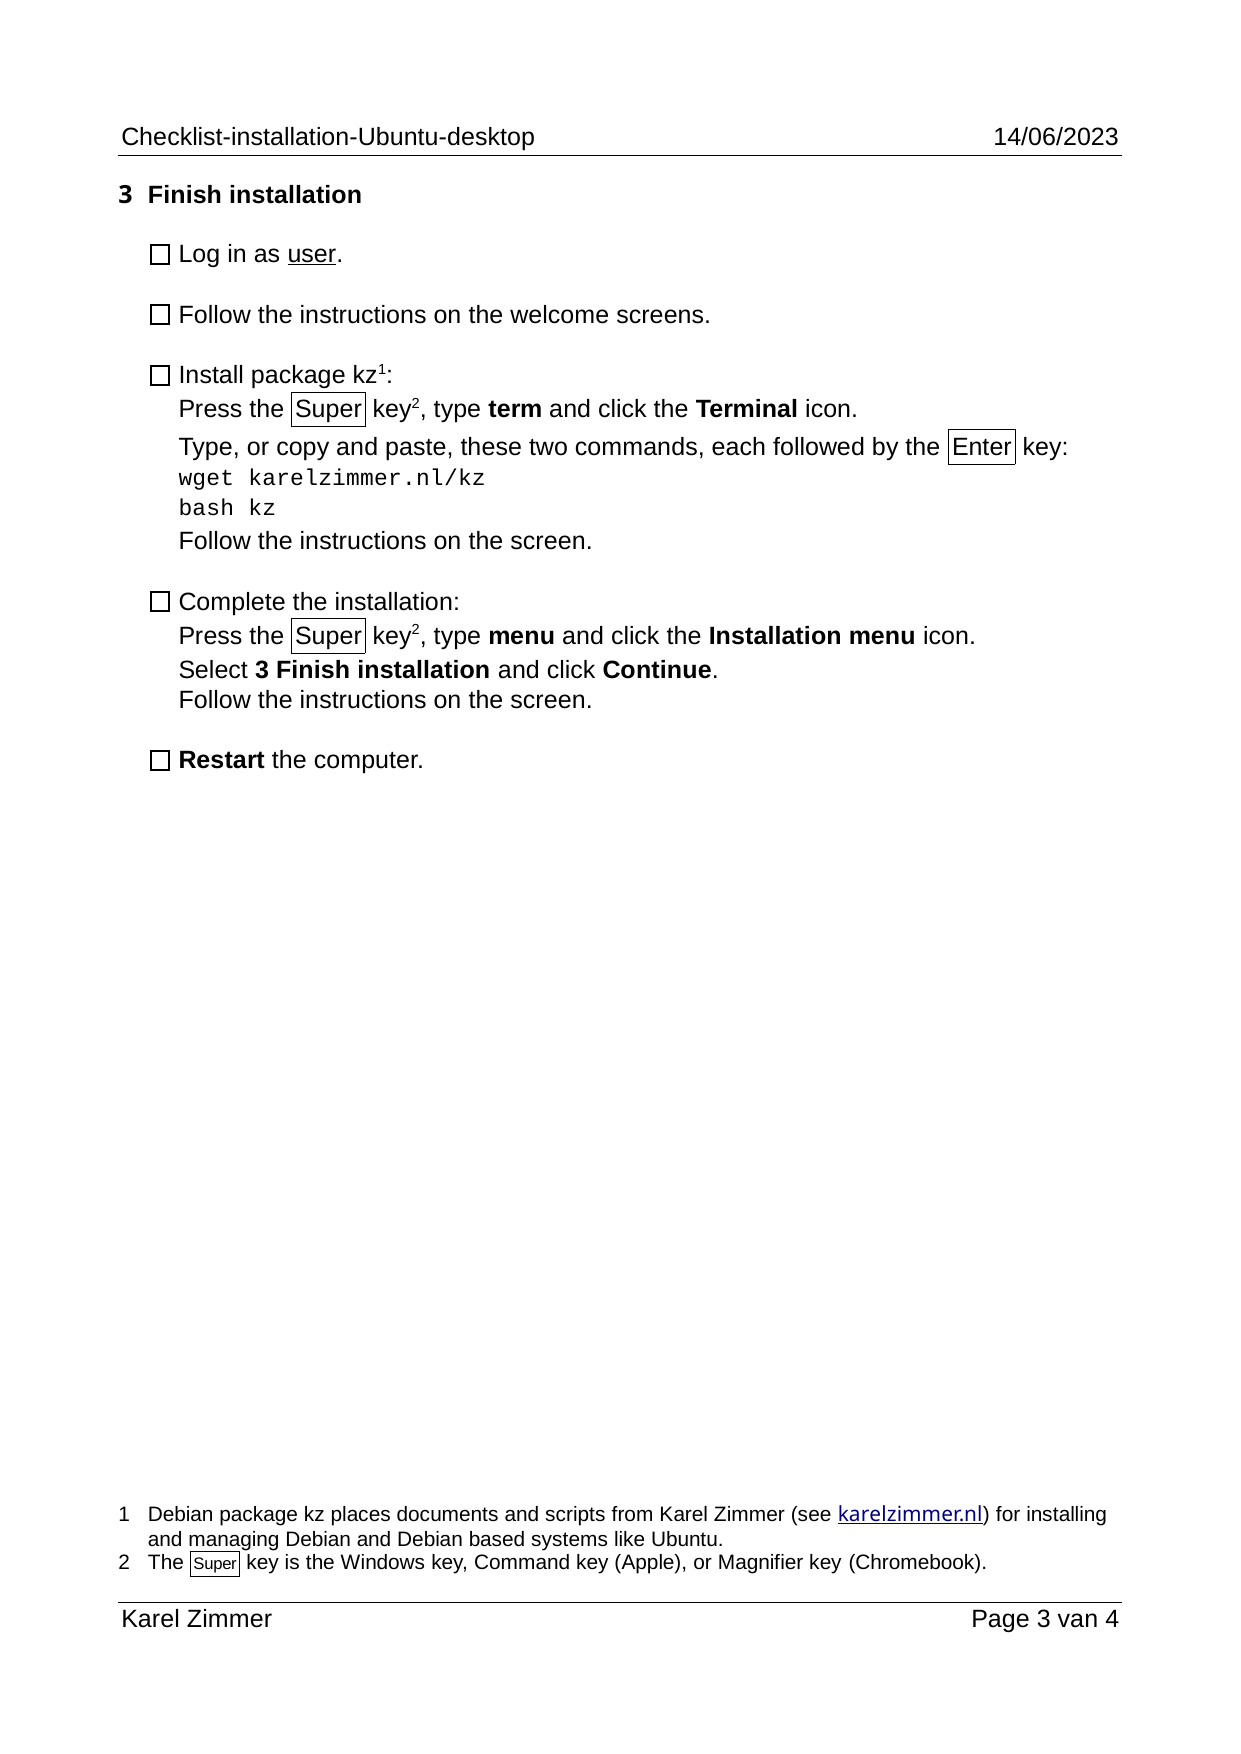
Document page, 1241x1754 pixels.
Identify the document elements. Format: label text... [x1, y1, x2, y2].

table_cell Type, or copy and paste, these two commands, each followed by the Enter key: [177, 428, 1121, 465]
table_cell [141, 300, 177, 330]
table_cell bash kz [177, 496, 1121, 526]
table_cell [141, 496, 177, 526]
table_cell [141, 465, 177, 496]
table_cell [177, 715, 1121, 745]
table_cell [141, 526, 177, 556]
table_cell Restart the computer. [177, 745, 1121, 776]
table_cell [141, 428, 177, 465]
table_cell [141, 654, 177, 685]
table_cell Press the Super key, type term and click the Terminal icon. [177, 391, 1121, 428]
table_cell [141, 587, 177, 617]
table_cell Follow the instructions on the screen. [177, 685, 1121, 715]
table_cell [141, 617, 177, 654]
table_cell [141, 391, 177, 428]
list Finish installation [118, 177, 1122, 211]
table_cell [141, 556, 177, 587]
table_cell [141, 360, 177, 391]
table_cell [177, 330, 1121, 360]
table_cell [141, 745, 177, 776]
table_cell [141, 715, 177, 745]
table_header Log in as USER. [177, 239, 1121, 269]
table_cell Follow the instructions on the screen. [177, 526, 1121, 556]
table_cell [141, 330, 177, 360]
table_cell Complete the installation: [177, 587, 1121, 617]
table_cell Press the Super key2, type menu and click the Installation menu icon. [177, 617, 1121, 654]
table_header [141, 239, 177, 269]
table_cell [141, 269, 177, 300]
table_cell Install package kz: [177, 360, 1121, 391]
table_cell wget karelzimmer.nl/kz [177, 465, 1121, 496]
table_cell Follow the instructions on the welcome screens. [177, 300, 1121, 330]
table_cell [177, 269, 1121, 300]
table_cell [141, 685, 177, 715]
table_cell [177, 556, 1121, 587]
table_cell Select 3 Finish installation and click Continue. [177, 654, 1121, 685]
